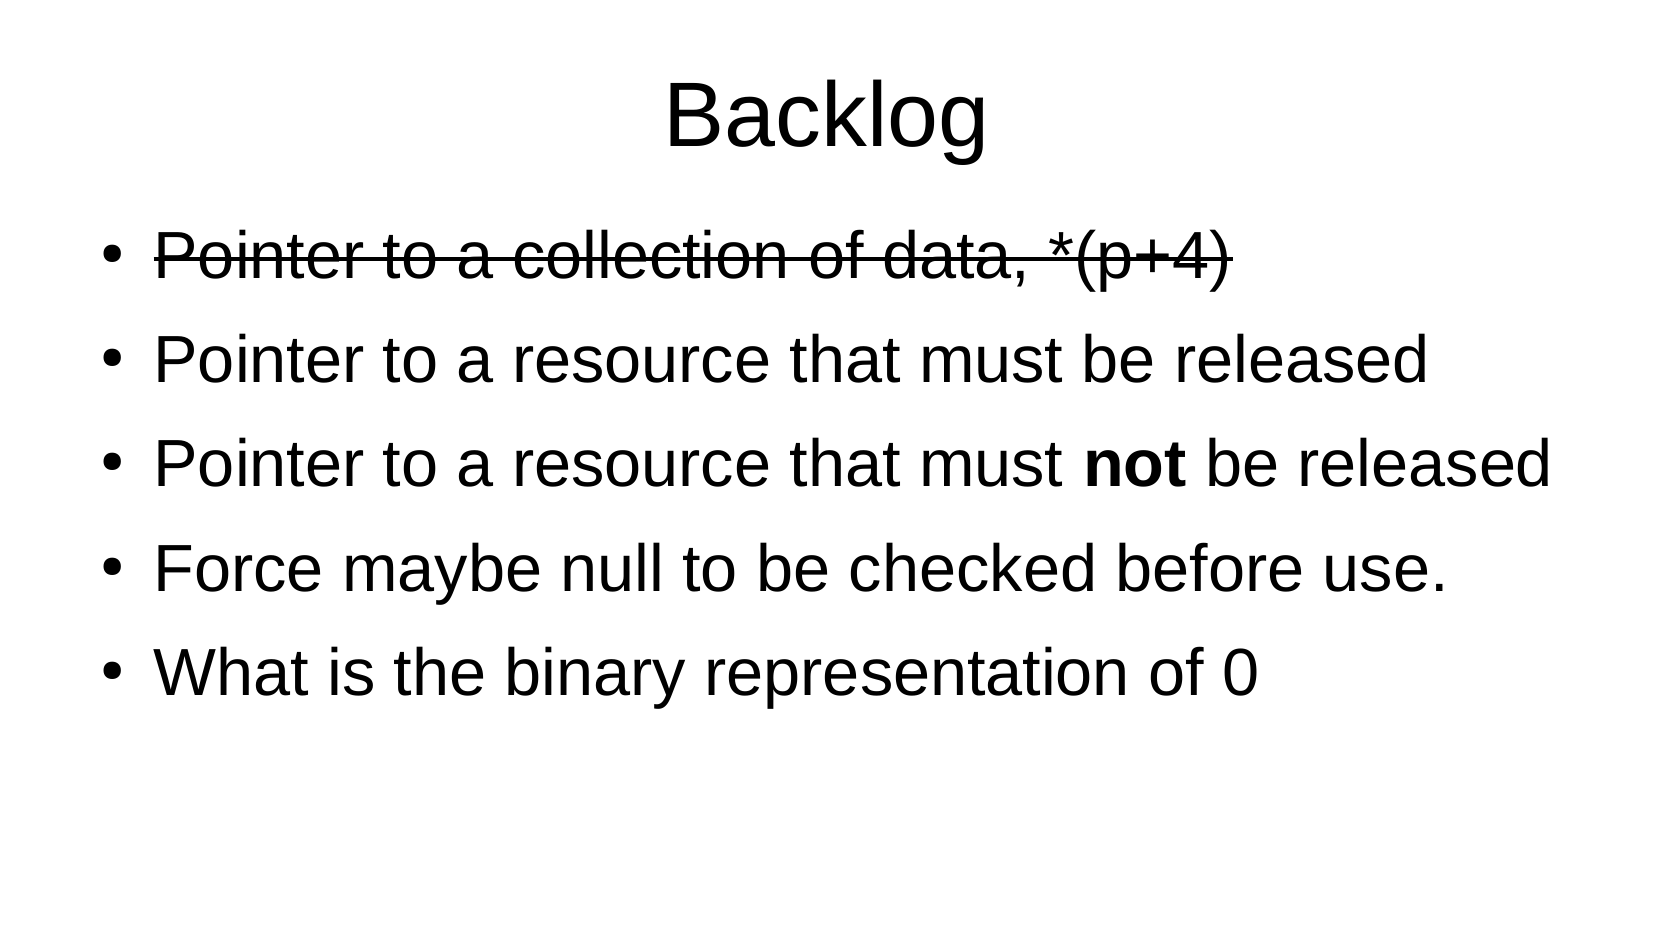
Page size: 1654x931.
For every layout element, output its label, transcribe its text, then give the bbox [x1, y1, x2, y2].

title Backlog [82, 37, 1571, 193]
list Pointer to a collection of data, *(p+4) Pointer to a resource that must be released Pointer to a resource that must not be released Force maybe null to be checked before use. What is the binary representation of 0 [82, 217, 1571, 758]
